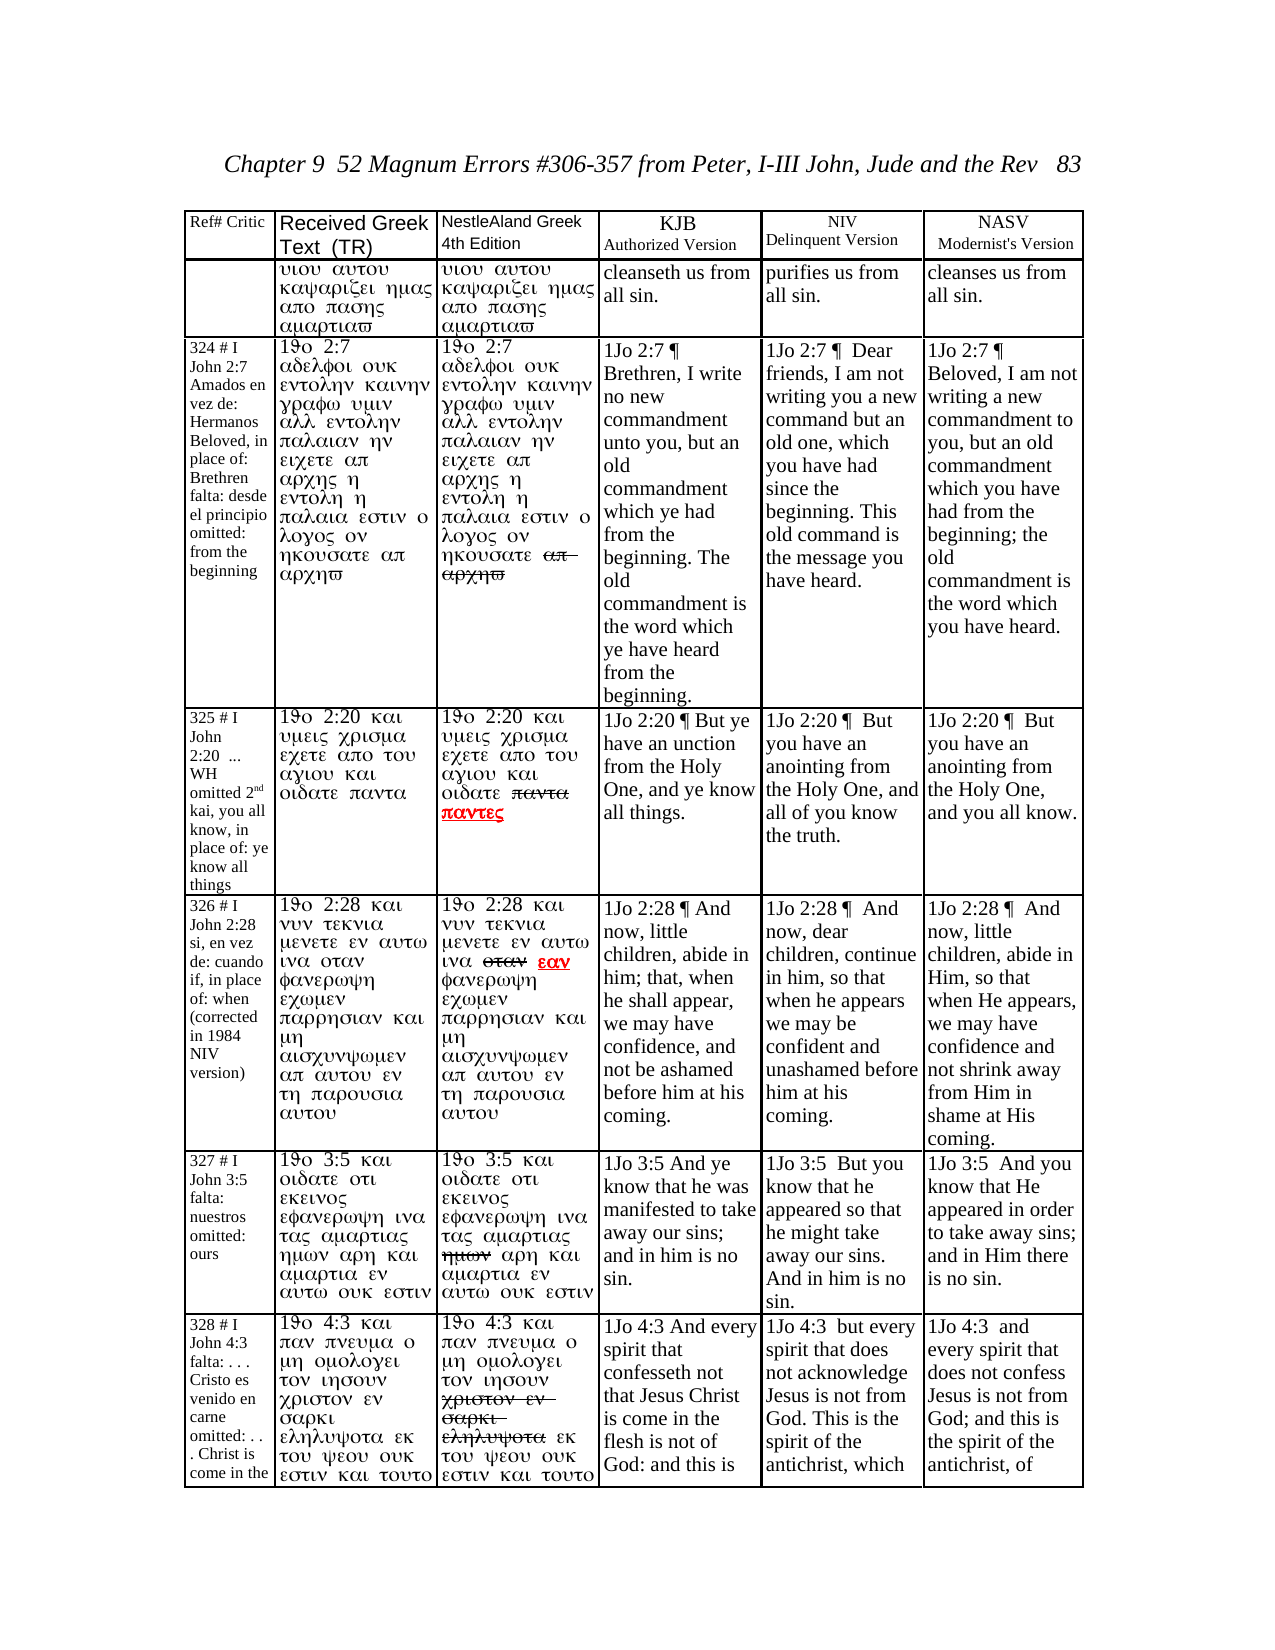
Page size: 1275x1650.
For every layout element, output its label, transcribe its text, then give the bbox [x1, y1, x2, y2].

table_cell 326 # I John 2:28 si, en vez de: cuando if, in place of: when (corrected in 1984 NIV version) [186, 896, 274, 1150]
table_cell 1Jo 2:7 ¶ Brethren, I write no new commandment unto you, but an old commandment which ye had from the beginning. The old commandment is the word which ye have heard from the beginning. [600, 339, 760, 707]
table_cell [186, 261, 274, 336]
table_cell 1Jo 2:28 kai nun teknia menete en autw ina otan ean fanerwyh ecwmen parrhsian kai mh aiscunywmen ap autou en th parousia autou [438, 896, 598, 1150]
table_cell cleanses us from all sin. [925, 261, 1082, 336]
table_cell 1Jo 3:5 And ye know that he was manifested to take away our sins; and in him is no sin. [600, 1152, 760, 1313]
table_cell 1Jo 2:20 ¶ But you have an anointing from the Holy One, and you all know. [925, 709, 1082, 894]
table_cell cleanseth us from all sin. [600, 261, 760, 336]
table_cell 1Jo 4:3 And every spirit that confesseth not that Jesus Christ is come in the flesh is not of God: and this is [600, 1315, 760, 1486]
table_cell 1Jo 2:28 ¶ And now, little children, abide in him; that, when he shall appear, we may have confidence, and not be ashamed before him at his coming. [600, 896, 760, 1150]
table_cell 1Jo 2:7 ¶ Beloved, I am not writing a new commandment to you, but an old commandment which you have had from the beginning; the old commandment is the word which you have heard. [925, 339, 1082, 707]
table_cell 1Jo 2:7 adelfoi ouk entolhn kainhn grafw umin all entolhn palaian hn eicete ap archV h entolh h palaia estin o logoV on hkousate ap archv [276, 339, 436, 707]
table_cell 1Jo 2:20 kai umeiV crisma ecete apo tou agiou kai oidate panta panteV [438, 709, 598, 894]
table_cell 1Jo 2:20 ¶ But you have an anointing from the Holy One, and all of you know the truth. [763, 709, 922, 894]
table_cell 1Jo 4:3 kai pan pneuma o mh omologei ton ihsoun criston en sarki elhluyota ek tou yeou ouk estin kai touto [438, 1315, 598, 1486]
table_cell 1Jo 2:28 ¶ And now, little children, abide in Him, so that when He appears, we may have confidence and not shrink away from Him in shame at His coming. [925, 896, 1082, 1150]
table_cell 1Jo 2:7 ¶ Dear friends, I am not writing you a new command but an old one, which you have had since the beginning. This old command is the message you have heard. [763, 339, 922, 707]
table_header KJB Authorized Version [600, 212, 760, 258]
table_cell 324 # I John 2:7 Amados en vez de: Hermanos Beloved, in place of: Brethren falta: desde el principio omitted: from the beginning [186, 339, 274, 707]
table_cell 1Jo 4:3 but every spirit that does not acknowledge Jesus is not from God. This is the spirit of the antichrist, which [763, 1315, 922, 1486]
table_header NIV Delinquent Version [763, 212, 922, 258]
table_cell 1Jo 2:7 adelfoi ouk entolhn kainhn grafw umin all entolhn palaian hn eicete ap archV h entolh h palaia estin o logoV on hkousate ap archv [438, 339, 598, 707]
table_cell uiou autou kayarizei hmaV apo pashV amartiav [438, 261, 598, 336]
table_header Ref# Critic [186, 212, 274, 258]
table_cell 1Jo 4:3 and every spirit that does not confess Jesus is not from God; and this is the spirit of the antichrist, of [925, 1315, 1082, 1486]
table_cell 328 # I John 4:3 falta: . . . Cristo es venido en carne omitted: . . . Christ is come in the [186, 1315, 274, 1486]
table_cell purifies us from all sin. [763, 261, 922, 336]
table_header NestleAland Greek 4th Edition [438, 212, 598, 258]
table_cell 1Jo 2:20 kai umeiV crisma ecete apo tou agiou kai oidate panta [276, 709, 436, 894]
table_cell 327 # I John 3:5 falta: nuestros omitted: ours [186, 1152, 274, 1313]
table_cell 1Jo 4:3 kai pan pneuma o mh omologei ton ihsoun criston en sarki elhluyota ek tou yeou ouk estin kai touto [276, 1315, 436, 1486]
table_cell 1Jo 3:5 And you know that He appeared in order to take away sins; and in Him there is no sin. [925, 1152, 1082, 1313]
table_header Received Greek Text (TR) [276, 212, 436, 258]
table_cell uiou autou kayarizei hmaV apo pashV amartiav [276, 261, 436, 336]
table_cell 1Jo 2:28 kai nun teknia menete en autw ina otan fanerwyh ecwmen parrhsian kai mh aiscunywmen ap autou en th parousia autou [276, 896, 436, 1150]
table_cell 1Jo 2:28 ¶ And now, dear children, continue in him, so that when he appears we may be confident and unashamed before him at his coming. [763, 896, 922, 1150]
table_header NASV Modernist's Version [925, 212, 1082, 258]
table_cell 1Jo 3:5 But you know that he appeared so that he might take away our sins. And in him is no sin. [763, 1152, 922, 1313]
table_cell 1Jo 3:5 kai oidate oti ekeinoV efanerwyh ina taV amartiaV hmwn arh kai amartia en autw ouk estin [276, 1152, 436, 1313]
table_cell 325 # I John 2:20 ... WH omitted 2nd kai, you all know, in place of: ye know all things [186, 709, 274, 894]
table_cell 1Jo 3:5 kai oidate oti ekeinoV efanerwyh ina taV amartiaV hmwn arh kai amartia en autw ouk estin [438, 1152, 598, 1313]
table_cell 1Jo 2:20 ¶ But ye have an unction from the Holy One, and ye know all things. [600, 709, 760, 894]
